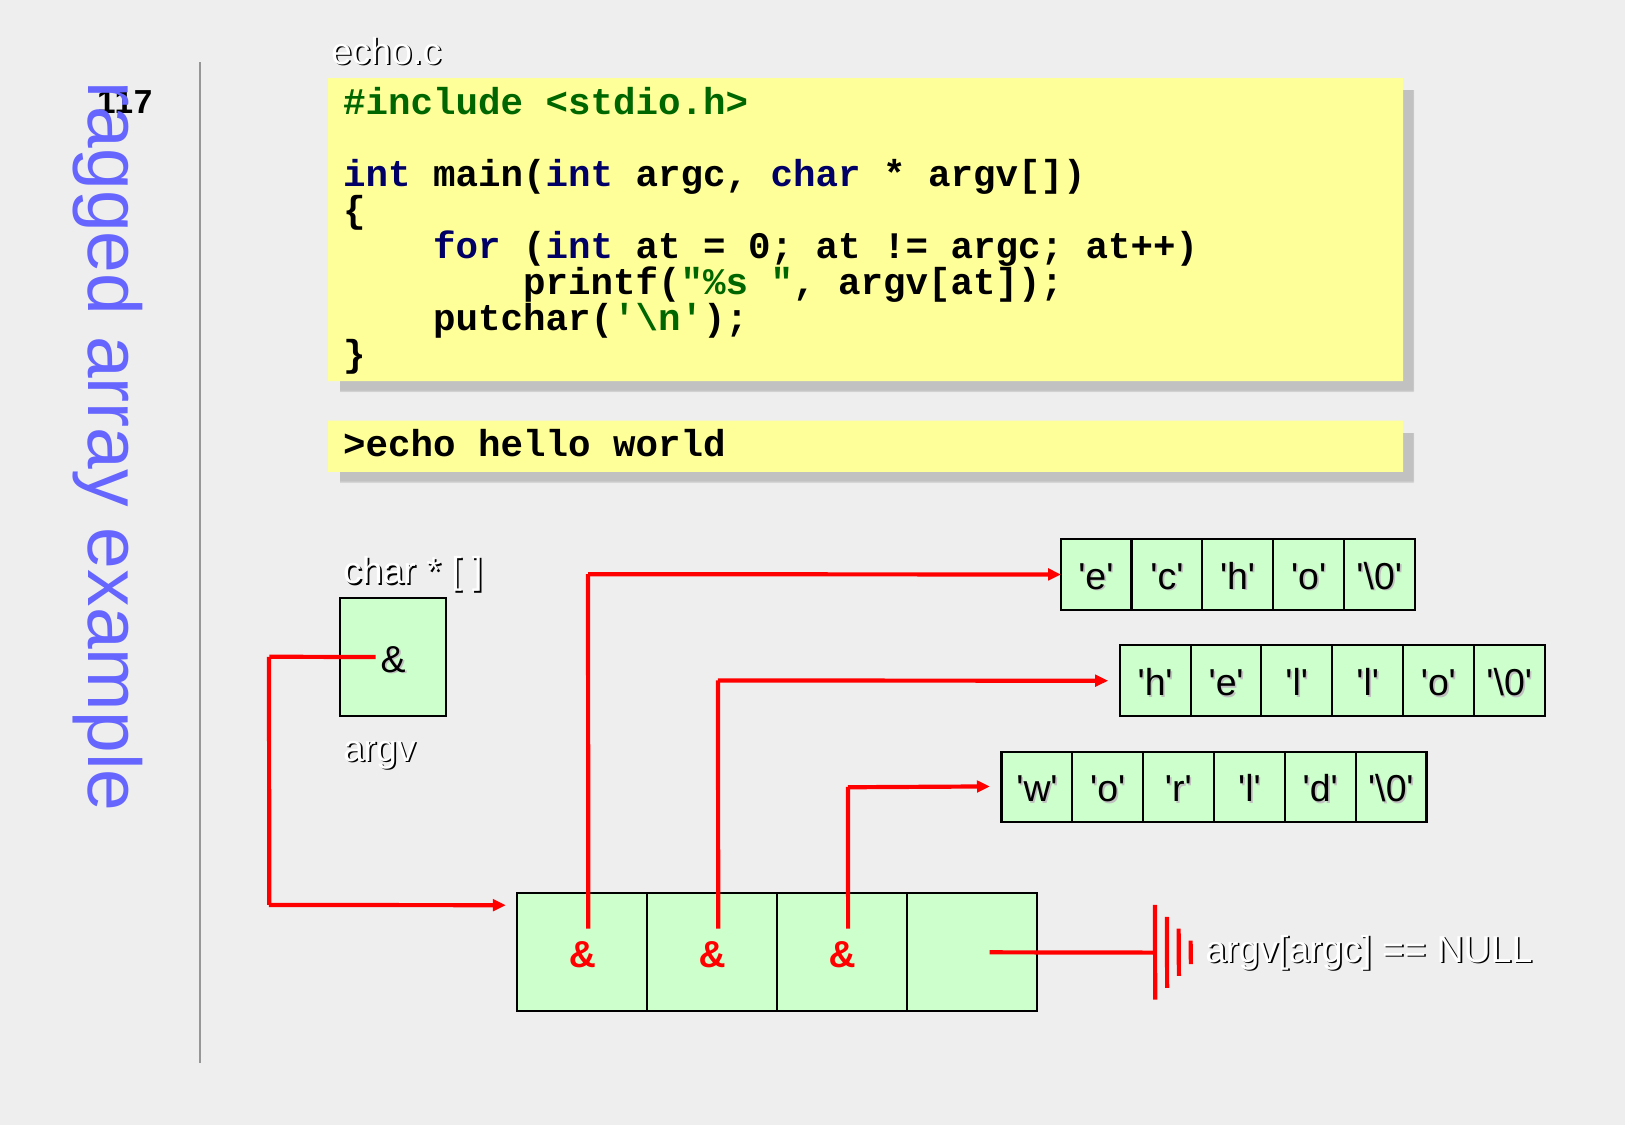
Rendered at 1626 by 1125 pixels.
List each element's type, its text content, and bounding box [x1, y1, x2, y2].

text_box argv [328, 715, 530, 777]
text_box 'o' [1403, 645, 1473, 716]
text_box & [647, 893, 777, 1012]
text_box #include <stdio.h> int main(int argc, char * argv[]) { for (int at = 0; at != argc; at++) printf("%s ", argv[at]); putchar('\n'); } [328, 78, 1404, 382]
text_box & [340, 600, 447, 715]
text_box & [777, 893, 906, 1012]
text_box 'h' [1119, 645, 1191, 716]
text_box argv[argc] == NULL [1190, 916, 1626, 978]
text_box 'c' [1131, 538, 1202, 610]
text_box 'o' [1073, 751, 1143, 823]
text_box '\0' [1343, 538, 1415, 610]
text_box >echo hello world [328, 420, 1404, 472]
text_box 'r' [1143, 751, 1214, 823]
text_box 'd' [1284, 751, 1355, 823]
text_box 'l' [1214, 751, 1284, 823]
text_box 'o' [1273, 538, 1343, 610]
text_box echo.c [316, 18, 541, 80]
text_box '\0' [1355, 751, 1427, 823]
title ragged array example [50, 66, 188, 1063]
text_box 'e' [1191, 645, 1261, 716]
text_box 'e' [1060, 538, 1131, 610]
text_box 'h' [1202, 538, 1273, 610]
text_box 'w' [1001, 751, 1073, 823]
text_box '\0' [1473, 645, 1545, 716]
text_box char * [ ] [328, 538, 553, 600]
text_box 'l' [1261, 645, 1332, 716]
text_box 'l' [1332, 645, 1403, 716]
text_box [906, 893, 1037, 1012]
text_box & [517, 893, 647, 1012]
